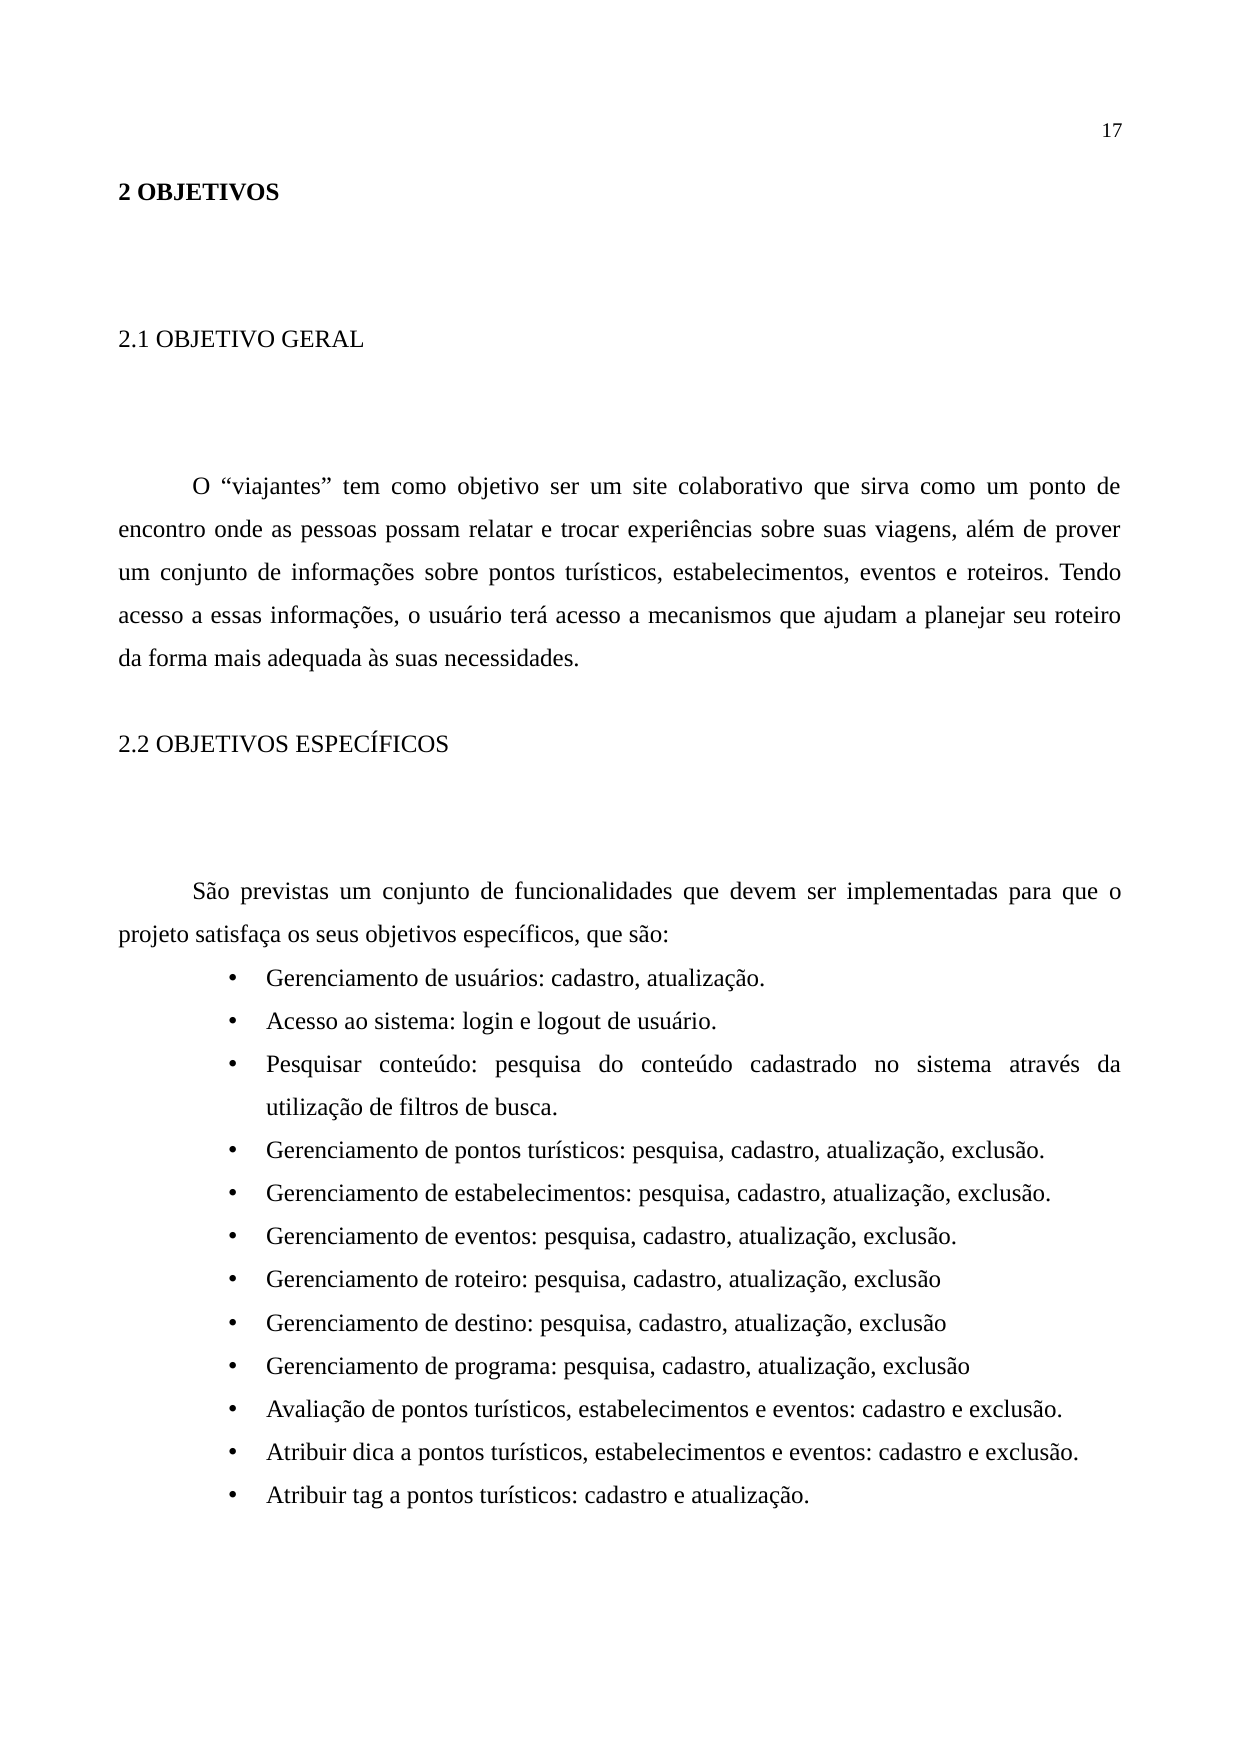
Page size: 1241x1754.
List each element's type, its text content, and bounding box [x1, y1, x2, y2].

list Atribuir dica a pontos turísticos, estabelecimentos e eventos: cadastro e exclusão. [228, 1437, 1122, 1466]
list Acesso ao sistema: login e logout de usuário. [228, 1006, 1122, 1034]
list Gerenciamento de usuários: cadastro, atualização. [228, 963, 1122, 991]
subtitle OBJETIVO GERAL [118, 324, 1122, 353]
list Avaliação de pontos turísticos, estabelecimentos e eventos: cadastro e exclusão. [228, 1394, 1122, 1423]
list Gerenciamento de roteiro: pesquisa, cadastro, atualização, exclusão [228, 1264, 1122, 1293]
subtitle OBJETIVOS [118, 177, 945, 206]
text São previstas um conjunto de funcionalidades que devem ser implementadas para que o projeto satisfaça os seus objetivos específicos, que são: [118, 876, 1122, 948]
list Gerenciamento de pontos turísticos: pesquisa, cadastro, atualização, exclusão. [228, 1135, 1122, 1164]
list Atribuir tag a pontos turísticos: cadastro e atualização. [228, 1480, 1122, 1509]
list Pesquisar conteúdo: pesquisa do conteúdo cadastrado no sistema através da utilização de filtros de busca. [228, 1049, 1122, 1121]
subtitle Objetivos específicos [118, 729, 1122, 758]
list Gerenciamento de destino: pesquisa, cadastro, atualização, exclusão [228, 1308, 1122, 1336]
list Gerenciamento de programa: pesquisa, cadastro, atualização, exclusão [228, 1351, 1122, 1379]
list Gerenciamento de eventos: pesquisa, cadastro, atualização, exclusão. [228, 1221, 1122, 1250]
text O “viajantes” tem como objetivo ser um site colaborativo que sirva como um ponto de encontro onde as pessoas possam relatar e trocar experiências sobre suas viagens, além de prover um conjunto de informações sobre pontos turísticos, estabelecimentos, eventos e roteiros. Tendo acesso a essas informações, o usuário terá acesso a mecanismos que ajudam a planejar seu roteiro da forma mais adequada às suas necessidades. [118, 471, 1122, 672]
list Gerenciamento de estabelecimentos: pesquisa, cadastro, atualização, exclusão. [228, 1178, 1122, 1207]
